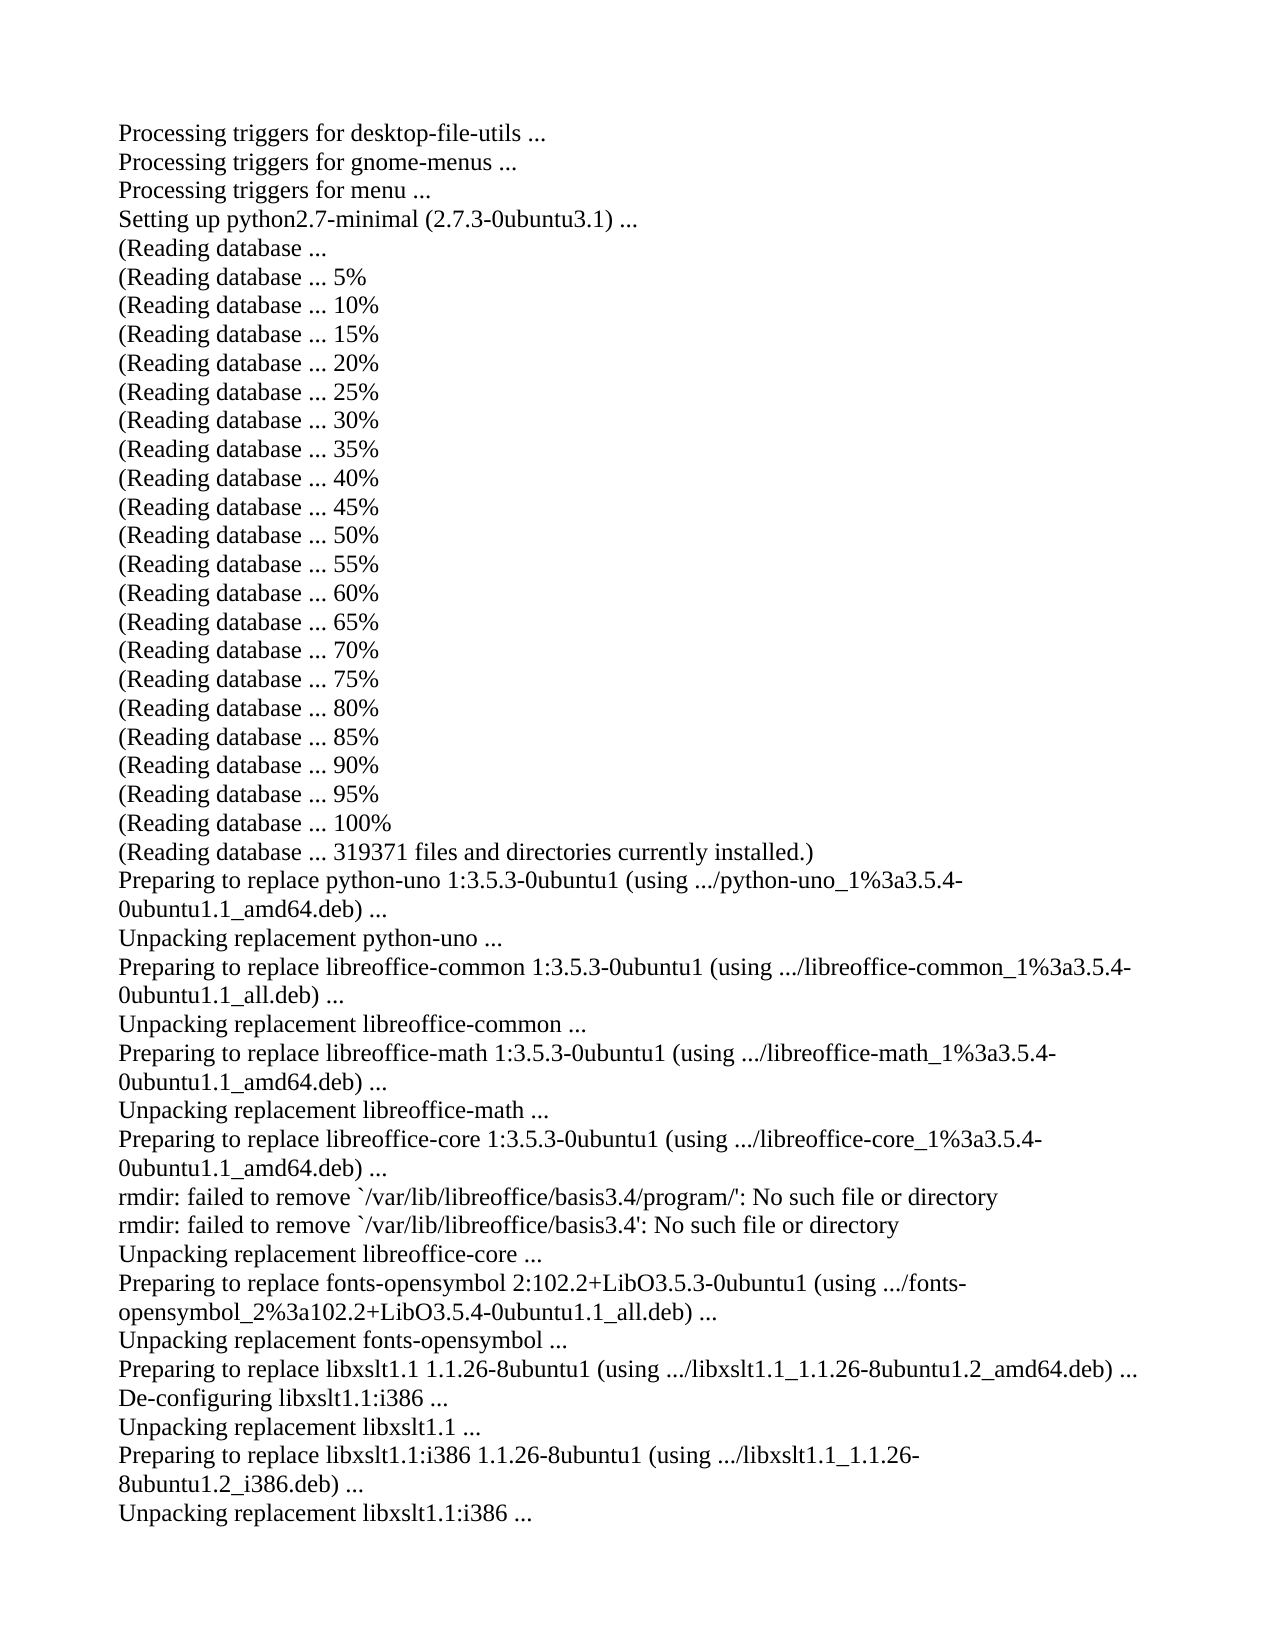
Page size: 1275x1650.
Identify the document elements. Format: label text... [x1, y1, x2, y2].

text Preparing to replace fonts-opensymbol 2:102.2+LibO3.5.3-0ubuntu1 (using .../fonts-opensymbol_2%3a102.2+LibO3.5.4-0ubuntu1.1_all.deb) ... [118, 1268, 1157, 1326]
text (Reading database ... 5% [118, 262, 1157, 291]
text (Reading database ... 319371 files and directories currently installed.) [118, 837, 1157, 866]
text Unpacking replacement fonts-opensymbol ... [118, 1326, 1157, 1354]
text Processing triggers for menu ... [118, 176, 1157, 204]
text (Reading database ... 70% [118, 636, 1157, 664]
text Unpacking replacement libreoffice-core ... [118, 1239, 1157, 1268]
text (Reading database ... 75% [118, 664, 1157, 693]
text Unpacking replacement libreoffice-math ... [118, 1096, 1157, 1124]
text (Reading database ... 25% [118, 377, 1157, 406]
text Unpacking replacement libreoffice-common ... [118, 1009, 1157, 1038]
text Preparing to replace libreoffice-common 1:3.5.3-0ubuntu1 (using .../libreoffice-common_1%3a3.5.4-0ubuntu1.1_all.deb) ... [118, 952, 1157, 1009]
text Preparing to replace libreoffice-core 1:3.5.3-0ubuntu1 (using .../libreoffice-core_1%3a3.5.4-0ubuntu1.1_amd64.deb) ... [118, 1124, 1157, 1182]
text Unpacking replacement python-uno ... [118, 923, 1157, 952]
text (Reading database ... 95% [118, 779, 1157, 808]
text Preparing to replace libreoffice-math 1:3.5.3-0ubuntu1 (using .../libreoffice-math_1%3a3.5.4-0ubuntu1.1_amd64.deb) ... [118, 1038, 1157, 1096]
text (Reading database ... 30% [118, 406, 1157, 434]
text Setting up python2.7-minimal (2.7.3-0ubuntu3.1) ... [118, 204, 1157, 233]
text (Reading database ... 35% [118, 434, 1157, 463]
text (Reading database ... 45% [118, 492, 1157, 521]
text (Reading database ... 85% [118, 722, 1157, 751]
text Unpacking replacement libxslt1.1:i386 ... [118, 1498, 1157, 1527]
text rmdir: failed to remove `/var/lib/libreoffice/basis3.4': No such file or directory [118, 1211, 1157, 1239]
text Unpacking replacement libxslt1.1 ... [118, 1412, 1157, 1441]
text Processing triggers for gnome-menus ... [118, 147, 1157, 176]
text (Reading database ... 55% [118, 549, 1157, 578]
text (Reading database ... 60% [118, 578, 1157, 607]
text Preparing to replace libxslt1.1:i386 1.1.26-8ubuntu1 (using .../libxslt1.1_1.1.26-8ubuntu1.2_i386.deb) ... [118, 1441, 1157, 1498]
text (Reading database ... 80% [118, 693, 1157, 722]
text (Reading database ... 20% [118, 348, 1157, 377]
text (Reading database ... [118, 233, 1157, 262]
text De-configuring libxslt1.1:i386 ... [118, 1383, 1157, 1412]
text (Reading database ... 50% [118, 521, 1157, 549]
text (Reading database ... 90% [118, 751, 1157, 779]
text (Reading database ... 40% [118, 463, 1157, 492]
text (Reading database ... 10% [118, 291, 1157, 319]
text (Reading database ... 15% [118, 319, 1157, 348]
text Preparing to replace python-uno 1:3.5.3-0ubuntu1 (using .../python-uno_1%3a3.5.4-0ubuntu1.1_amd64.deb) ... [118, 866, 1157, 923]
text Processing triggers for desktop-file-utils ... [118, 118, 1157, 147]
text (Reading database ... 65% [118, 607, 1157, 636]
text rmdir: failed to remove `/var/lib/libreoffice/basis3.4/program/': No such file or directory [118, 1182, 1157, 1211]
text Preparing to replace libxslt1.1 1.1.26-8ubuntu1 (using .../libxslt1.1_1.1.26-8ubuntu1.2_amd64.deb) ... [118, 1354, 1157, 1383]
text (Reading database ... 100% [118, 808, 1157, 837]
